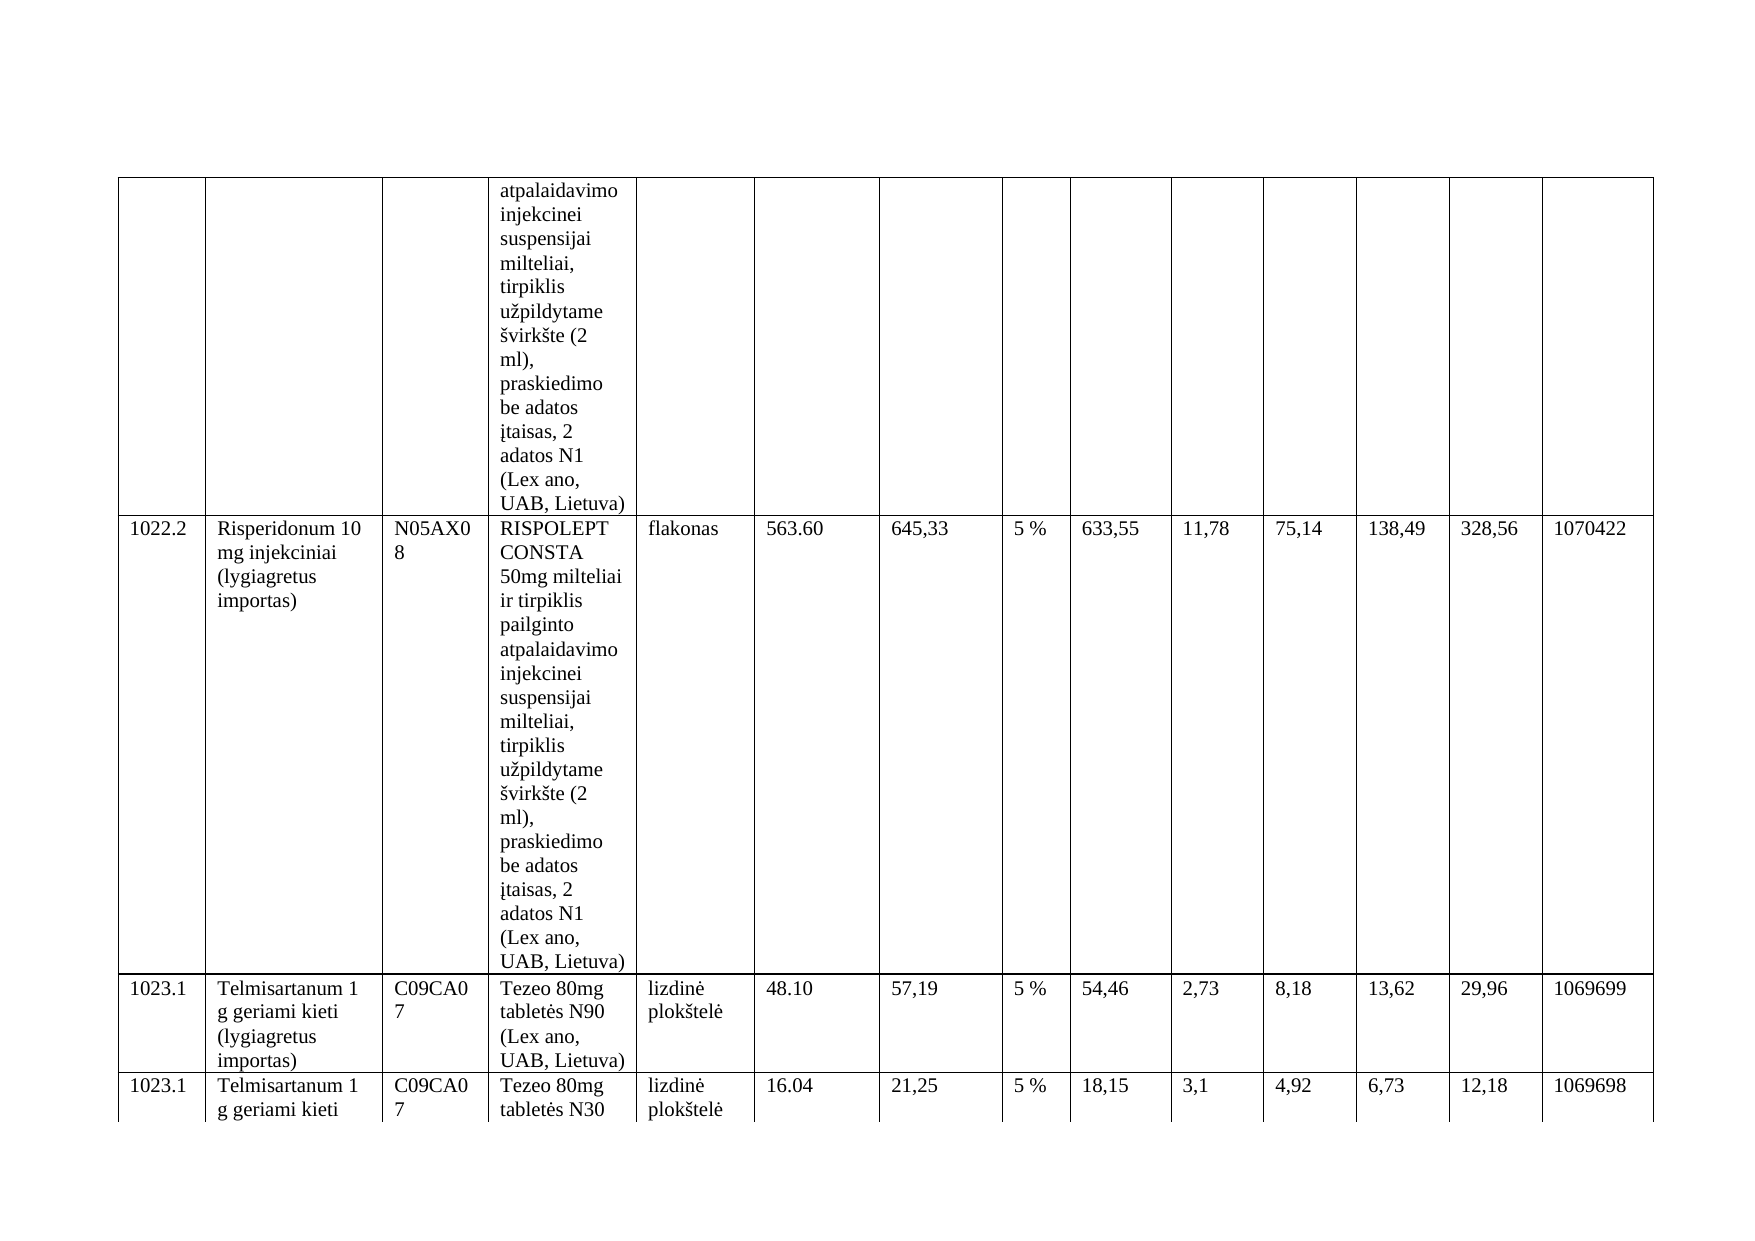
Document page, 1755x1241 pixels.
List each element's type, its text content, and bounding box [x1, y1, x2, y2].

table_cell 12,18 [1450, 1073, 1542, 1122]
table_cell C09CA07 [383, 975, 488, 1072]
table_cell [1003, 178, 1070, 515]
table_cell [755, 178, 879, 515]
table_cell 1022.2 [119, 516, 205, 973]
table_cell 3,1 [1172, 1073, 1263, 1122]
table_cell [1357, 178, 1449, 515]
table_cell [1071, 178, 1171, 515]
table_cell 328,56 [1450, 516, 1542, 973]
table_cell Telmisartanum 1 g geriami kieti [206, 1073, 382, 1122]
table_cell 48.10 [755, 975, 879, 1072]
table_cell [1543, 178, 1653, 515]
table_cell [1172, 178, 1263, 515]
table_cell [637, 178, 754, 515]
table_cell 5 % [1003, 1073, 1070, 1122]
table_cell Telmisartanum 1 g geriami kieti (lygiagretus importas) [206, 975, 382, 1072]
table_cell 2,73 [1172, 975, 1263, 1072]
table_cell Risperidonum 10 mg injekciniai (lygiagretus importas) [206, 516, 382, 973]
table_cell [1264, 178, 1356, 515]
table_cell [383, 178, 488, 515]
table_cell 1070422 [1543, 516, 1653, 973]
table_cell 57,19 [880, 975, 1002, 1072]
table_cell N05AX08 [383, 516, 488, 973]
table_cell 4,92 [1264, 1073, 1356, 1122]
table_cell 29,96 [1450, 975, 1542, 1072]
table_cell C09CA07 [383, 1073, 488, 1122]
table_cell lizdinė plokštelė [637, 1073, 754, 1122]
table_cell 1023.1 [119, 1073, 205, 1122]
table_cell 8,18 [1264, 975, 1356, 1072]
table_cell 54,46 [1071, 975, 1171, 1072]
table_cell 11,78 [1172, 516, 1263, 973]
table_cell [1450, 178, 1542, 515]
table_cell 1069698 [1543, 1073, 1653, 1122]
table_cell 138,49 [1357, 516, 1449, 973]
table_cell [119, 178, 205, 515]
table_cell 633,55 [1071, 516, 1171, 973]
table_cell lizdinė plokštelė [637, 975, 754, 1072]
table_cell flakonas [637, 516, 754, 973]
table_cell 1069699 [1543, 975, 1653, 1072]
table_cell 5 % [1003, 975, 1070, 1072]
table_cell [206, 178, 382, 515]
table_cell atpalaidavimo injekcinei suspensijai milteliai, tirpiklis užpildytame švirkšte (2 ml), praskiedimo be adatos įtaisas, 2 adatos N1 (Lex ano, UAB, Lietuva) [489, 178, 636, 515]
table_cell 6,73 [1357, 1073, 1449, 1122]
table_cell Tezeo 80mg tabletės N90 (Lex ano, UAB, Lietuva) [489, 975, 636, 1072]
table_cell 13,62 [1357, 975, 1449, 1072]
table_cell 563.60 [755, 516, 879, 973]
table_cell Tezeo 80mg tabletės N30 [489, 1073, 636, 1122]
table_cell 5 % [1003, 516, 1070, 973]
table_cell 1023.1 [119, 975, 205, 1072]
table_cell 21,25 [880, 1073, 1002, 1122]
table_cell RISPOLEPT CONSTA 50mg milteliai ir tirpiklis pailginto atpalaidavimo injekcinei suspensijai milteliai, tirpiklis užpildytame švirkšte (2 ml), praskiedimo be adatos įtaisas, 2 adatos N1 (Lex ano, UAB, Lietuva) [489, 516, 636, 973]
table_cell 645,33 [880, 516, 1002, 973]
table_cell 75,14 [1264, 516, 1356, 973]
table_cell 18,15 [1071, 1073, 1171, 1122]
table_cell 16.04 [755, 1073, 879, 1122]
table_cell [880, 178, 1002, 515]
